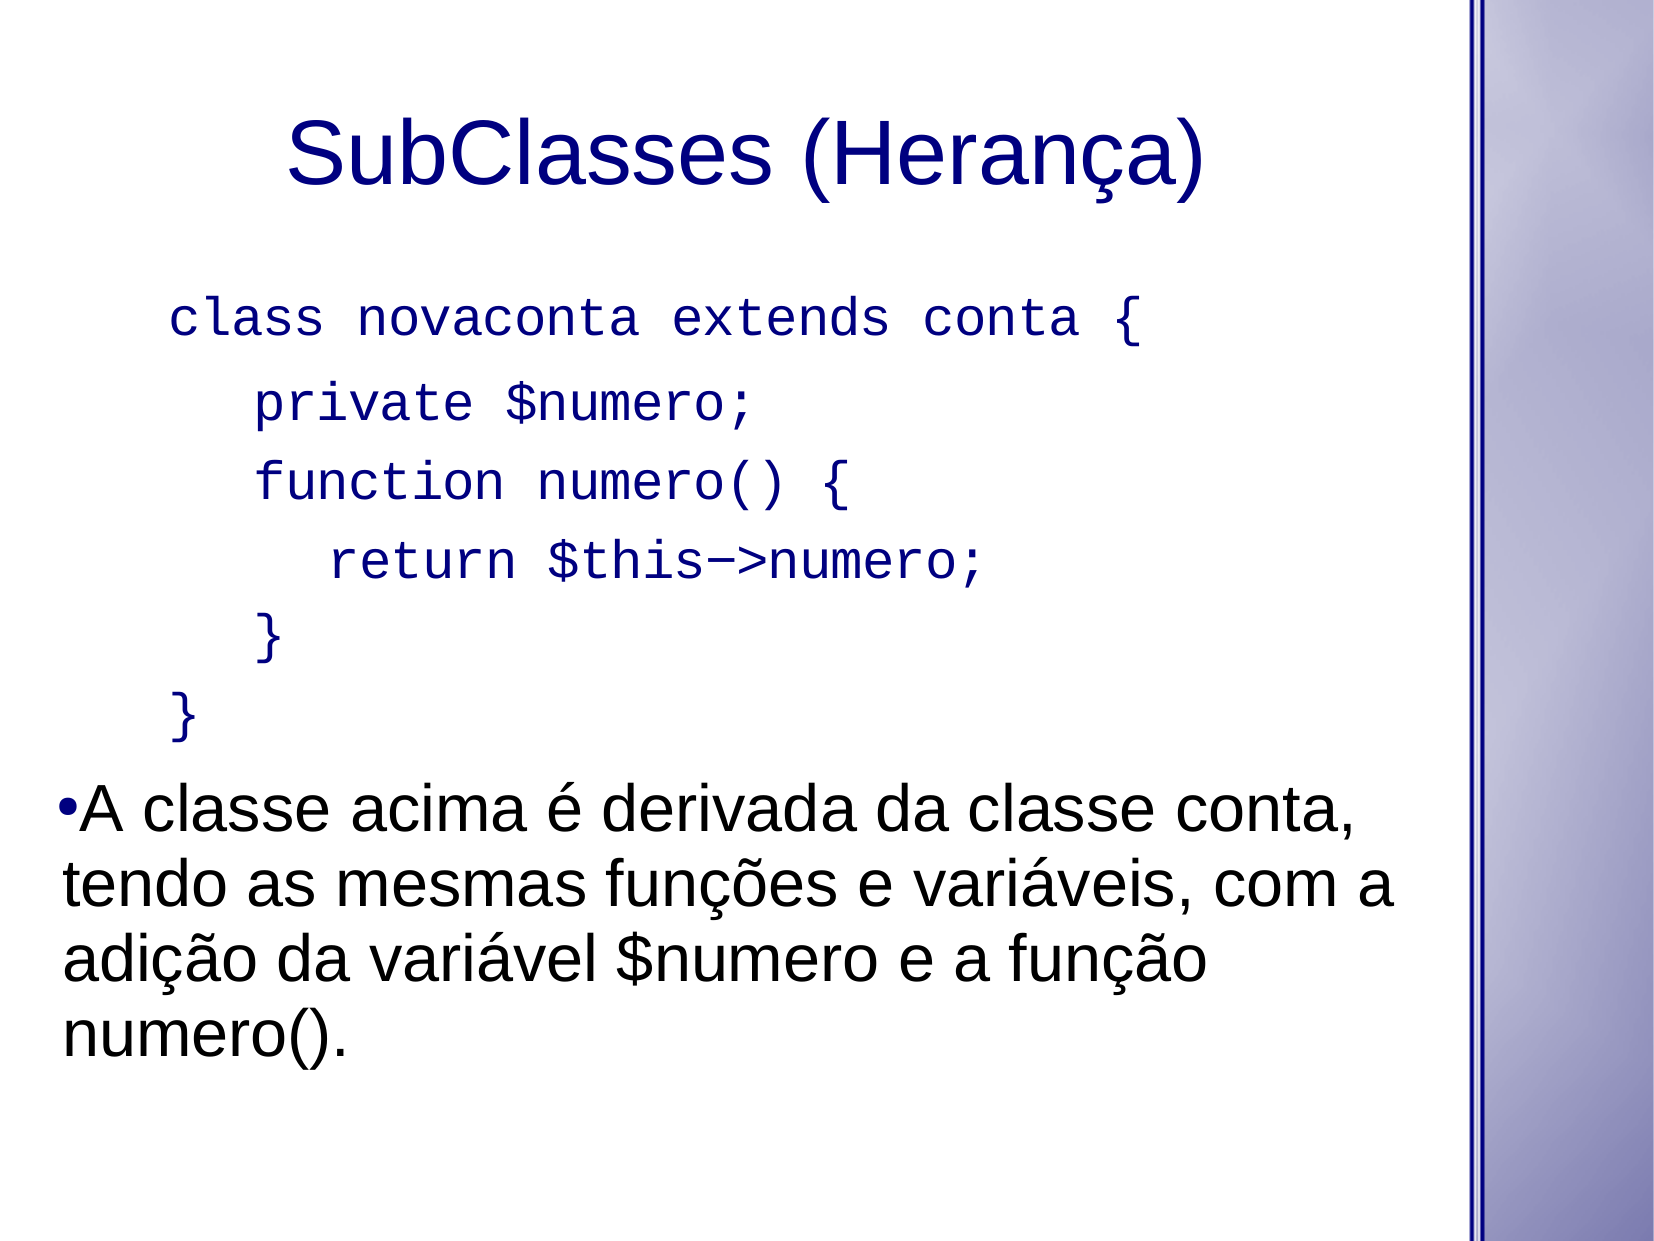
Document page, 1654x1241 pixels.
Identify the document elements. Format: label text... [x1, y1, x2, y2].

picture [0, 0, 1654, 1241]
title SubClasses (Herança) [47, 49, 1447, 257]
list class novaconta extends conta { private $numero; function numero() { return $this−>numero; } } A classe acima é derivada da classe conta, tendo as mesmas funções e variáveis, com a adição da variável $numero e a função numero(). [47, 290, 1447, 1109]
